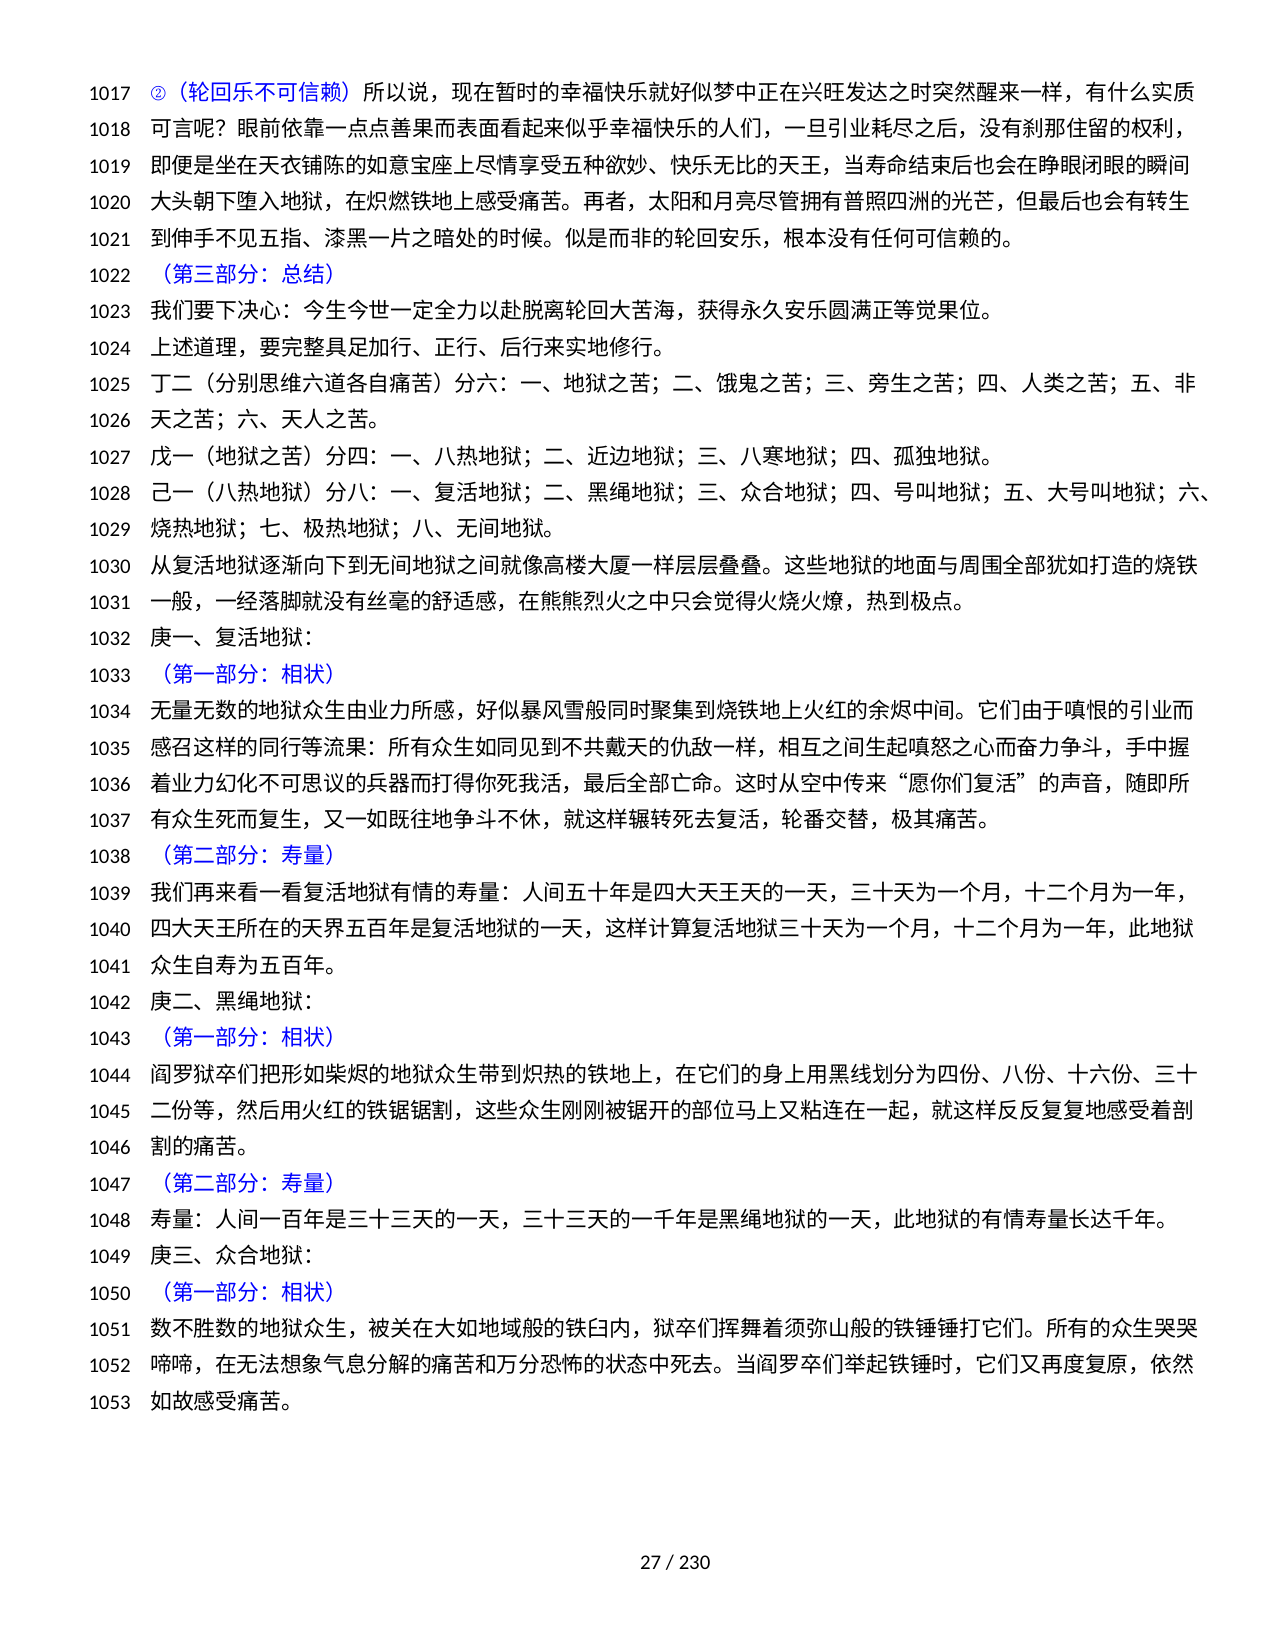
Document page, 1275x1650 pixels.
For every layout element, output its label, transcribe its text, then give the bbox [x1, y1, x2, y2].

text （第二部分：寿量） [150, 838, 1200, 870]
text 从复活地狱逐渐向下到无间地狱之间就像高楼大厦一样层层叠叠。这些地狱的地面与周围全部犹如打造的烧铁一般，一经落脚就没有丝毫的舒适感，在熊熊烈火之中只会觉得火烧火燎，热到极点。 [150, 548, 1200, 616]
text 我们要下决心：今生今世一定全力以赴脱离轮回大苦海，获得永久安乐圆满正等觉果位。 [150, 293, 1200, 325]
text （第三部分：总结） [150, 257, 1200, 288]
text 丁二（分别思维六道各自痛苦）分六：一、地狱之苦；二、饿鬼之苦；三、旁生之苦；四、人类之苦；五、非天之苦；六、天人之苦。 [150, 366, 1200, 434]
text 数不胜数的地狱众生，被关在大如地域般的铁臼内，狱卒们挥舞着须弥山般的铁锤锤打它们。所有的众生哭哭啼啼，在无法想象气息分解的痛苦和万分恐怖的状态中死去。当阎罗卒们举起铁锤时，它们又再度复原，依然如故感受痛苦。 [150, 1311, 1200, 1416]
text 戊一（地狱之苦）分四：一、八热地狱；二、近边地狱；三、八寒地狱；四、孤独地狱。 [150, 439, 1200, 470]
text 己一（八热地狱）分八：一、复活地狱；二、黑绳地狱；三、众合地狱；四、号叫地狱；五、大号叫地狱；六、烧热地狱；七、极热地狱；八、无间地狱。 [150, 475, 1200, 543]
text 我们再来看一看复活地狱有情的寿量：人间五十年是四大天王天的一天，三十天为一个月，十二个月为一年，四大天王所在的天界五百年是复活地狱的一天，这样计算复活地狱三十天为一个月，十二个月为一年，此地狱众生自寿为五百年。 [150, 875, 1200, 979]
text 庚二、黑绳地狱： [150, 984, 1200, 1016]
text （第二部分：寿量） [150, 1166, 1200, 1197]
text （第一部分：相状） [150, 657, 1200, 688]
text 庚一、复活地狱： [150, 620, 1200, 652]
text ②（轮回乐不可信赖）所以说，现在暂时的幸福快乐就好似梦中正在兴旺发达之时突然醒来一样，有什么实质可言呢？眼前依靠一点点善果而表面看起来似乎幸福快乐的人们，一旦引业耗尽之后，没有刹那住留的权利，即便是坐在天衣铺陈的如意宝座上尽情享受五种欲妙、快乐无比的天王，当寿命结束后也会在睁眼闭眼的瞬间大头朝下堕入地狱，在炽燃铁地上感受痛苦。再者，太阳和月亮尽管拥有普照四洲的光芒，但最后也会有转生到伸手不见五指、漆黑一片之暗处的时候。似是而非的轮回安乐，根本没有任何可信赖的。 [150, 75, 1200, 252]
text 庚三、众合地狱： [150, 1238, 1200, 1270]
text 上述道理，要完整具足加行、正行、后行来实地修行。 [150, 329, 1200, 361]
text 无量无数的地狱众生由业力所感，好似暴风雪般同时聚集到烧铁地上火红的余烬中间。它们由于嗔恨的引业而感召这样的同行等流果：所有众生如同见到不共戴天的仇敌一样，相互之间生起嗔怒之心而奋力争斗，手中握着业力幻化不可思议的兵器而打得你死我活，最后全部亡命。这时从空中传来“愿你们复活”的声音，随即所有众生死而复生，又一如既往地争斗不休，就这样辗转死去复活，轮番交替，极其痛苦。 [150, 693, 1200, 834]
text （第一部分：相状） [150, 1275, 1200, 1306]
text 寿量：人间一百年是三十三天的一天，三十三天的一千年是黑绳地狱的一天，此地狱的有情寿量长达千年。 [150, 1202, 1200, 1234]
text 阎罗狱卒们把形如柴烬的地狱众生带到炽热的铁地上，在它们的身上用黑线划分为四份、八份、十六份、三十二份等，然后用火红的铁锯锯割，这些众生刚刚被锯开的部位马上又粘连在一起，就这样反反复复地感受着剖割的痛苦。 [150, 1057, 1200, 1161]
text （第一部分：相状） [150, 1020, 1200, 1052]
